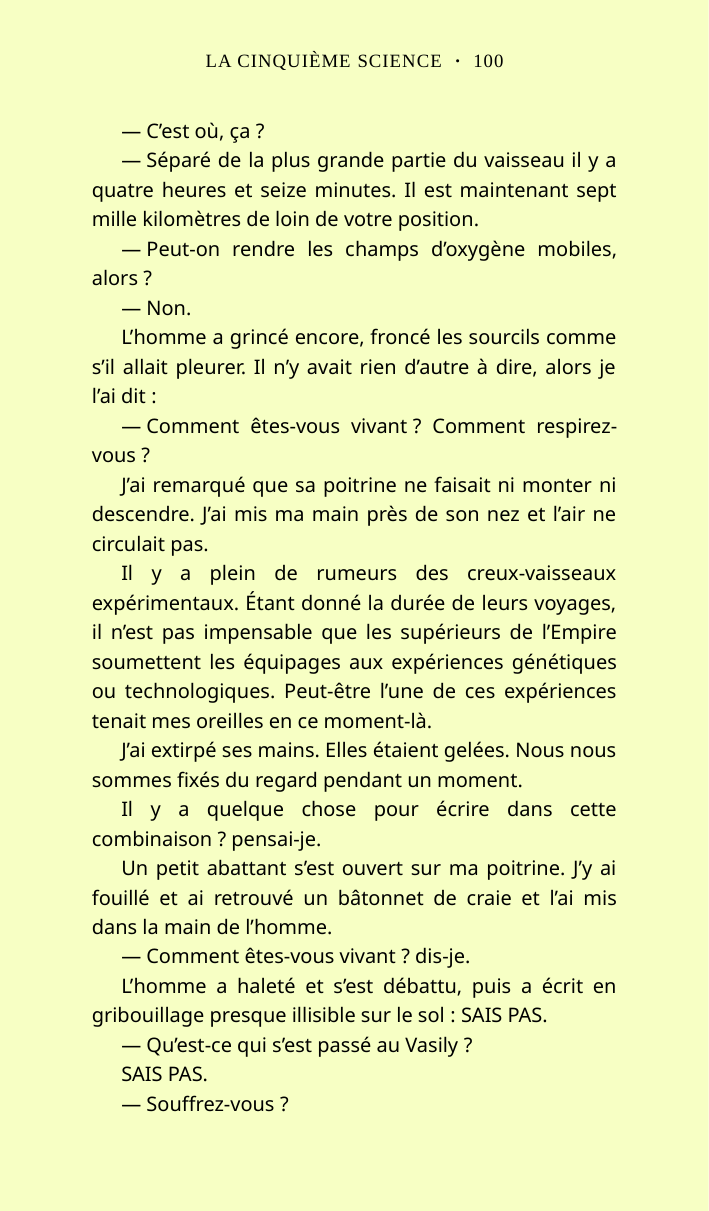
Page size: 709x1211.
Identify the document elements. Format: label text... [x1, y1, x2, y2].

text — Souffrez-vous ? [92, 1088, 617, 1117]
text L’homme a haleté et s’est débattu, puis a écrit en gribouillage presque illisible sur le sol : SAIS PAS. [92, 970, 617, 1029]
text — Comment êtes-vous vivant ? Comment respirez- vous ? [92, 410, 617, 469]
text J’ai extirpé ses mains. Elles étaient gelées. Nous nous sommes fixés du regard pendant un moment. [92, 734, 617, 793]
text — Non. [92, 292, 617, 321]
text Il y a quelque chose pour écrire dans cette combinaison ? pensai-je. [92, 793, 617, 852]
text — Peut-on rendre les champs d’oxygène mobiles, alors ? [92, 233, 617, 292]
text Un petit abattant s’est ouvert sur ma poitrine. J’y ai fouillé et ai retrouvé un bâtonnet de craie et l’ai mis dans la main de l’homme. [92, 852, 617, 940]
text — C’est où, ça ? [92, 115, 617, 144]
text — Séparé de la plus grande partie du vaisseau il y a quatre heures et seize minutes. Il est maintenant sept mille kilomètres de loin de votre position. [92, 144, 617, 233]
text — Comment êtes-vous vivant ? dis-je. [92, 940, 617, 970]
text J’ai remarqué que sa poitrine ne faisait ni monter ni descendre. J’ai mis ma main près de son nez et l’air ne circulait pas. [92, 469, 617, 557]
text SAIS PAS. [92, 1058, 617, 1088]
text — Qu’est-ce qui s’est passé au Vasily ? [92, 1029, 617, 1058]
text L’homme a grincé encore, froncé les sourcils comme s’il allait pleurer. Il n’y avait rien d’autre à dire, alors je l’ai dit : [92, 321, 617, 410]
text Il y a plein de rumeurs des creux-vaisseaux expérimentaux. Étant donné la durée de leurs voyages, il n’est pas impensable que les supérieurs de l’Empire soumettent les équipages aux expériences génétiques ou technologiques. Peut-être l’une de ces expériences tenait mes oreilles en ce moment-là. [92, 557, 617, 734]
